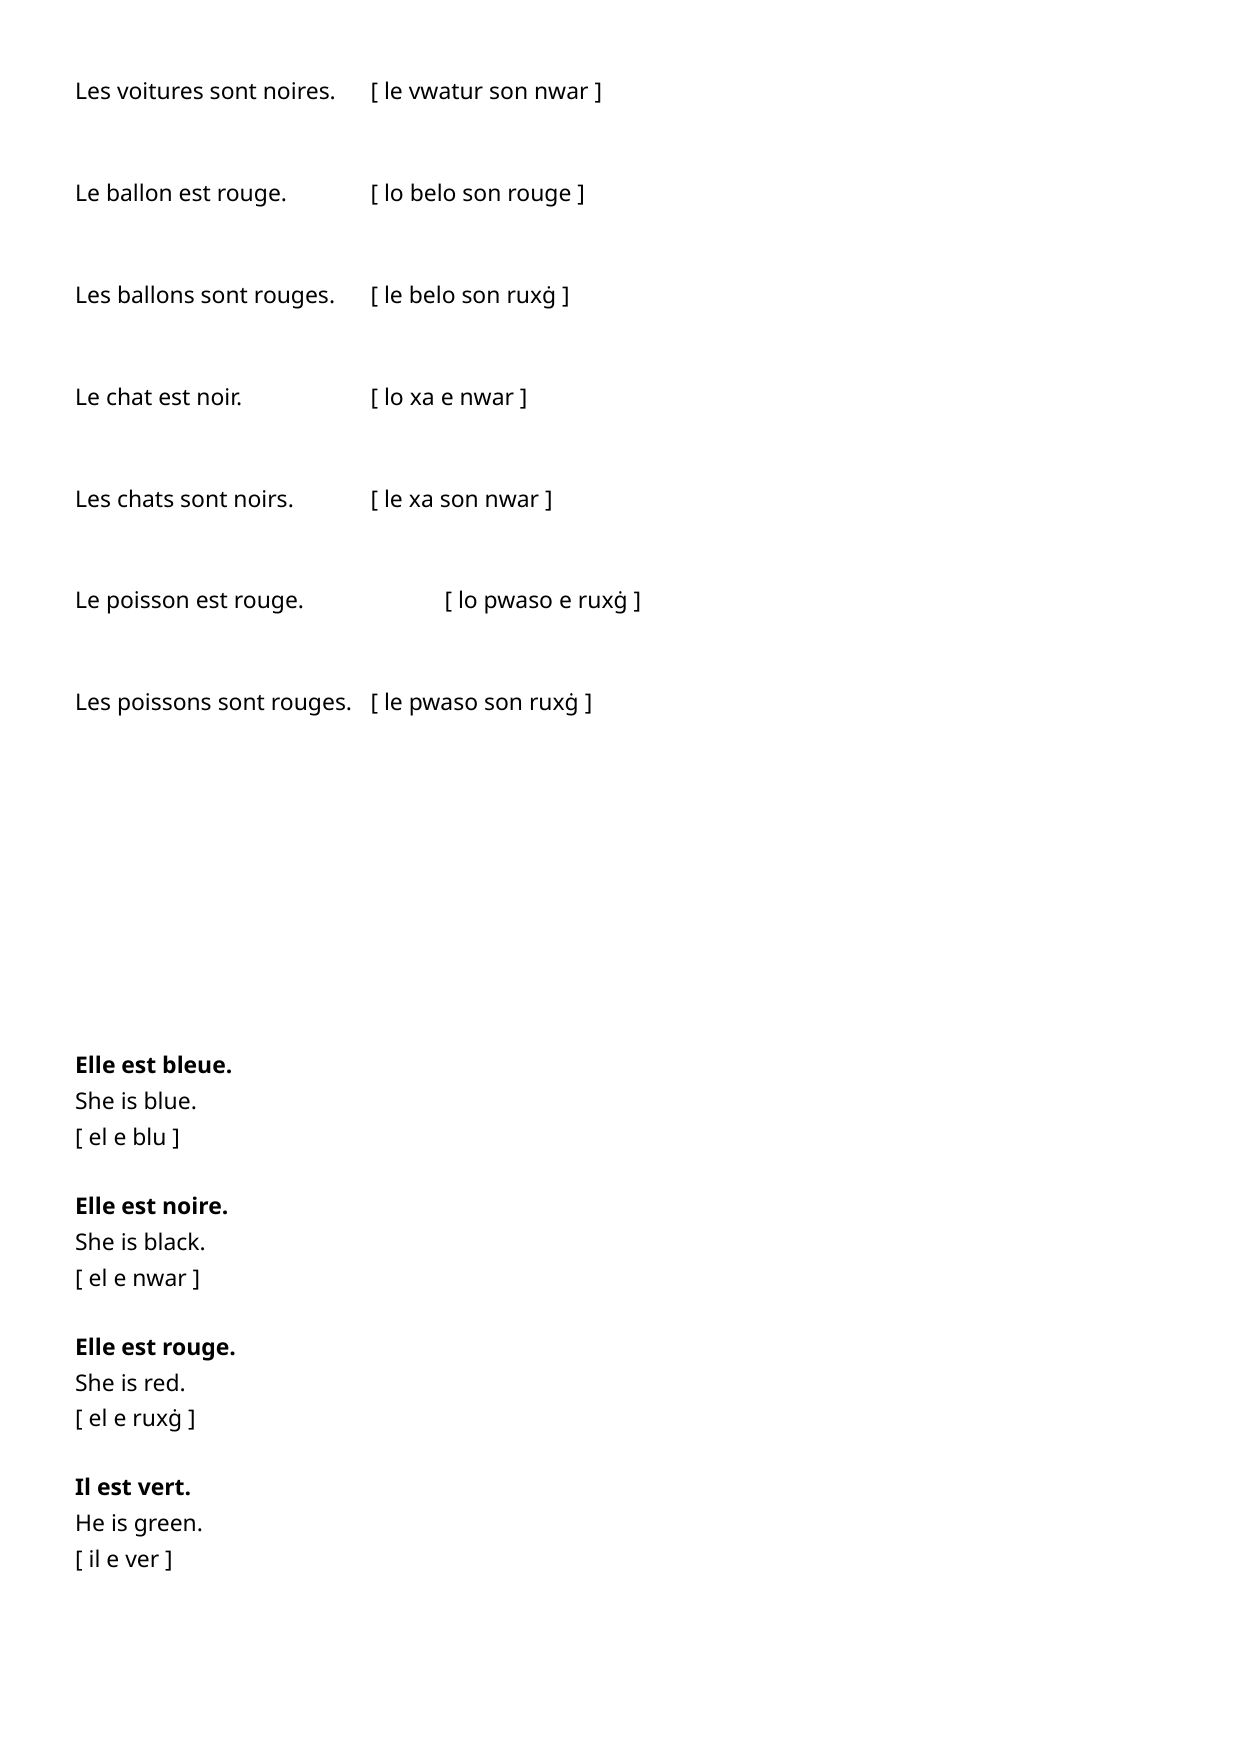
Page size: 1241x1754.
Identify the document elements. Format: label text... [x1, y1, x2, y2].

text Il est vert. He is green. [ il e ver ] [75, 1471, 1165, 1574]
text Le chat est noir. [ lo xa e nwar ] [75, 381, 1165, 412]
text Les voitures sont noires. [ le vwatur son nwar ] [75, 75, 1165, 106]
text Elle est noire. She is black. [ el e nwar ] [75, 1190, 1165, 1293]
text Le ballon est rouge. [ lo belo son rouge ] [75, 177, 1165, 208]
text Elle est bleue. She is blue. [ el e blu ] [75, 1049, 1165, 1152]
text Les ballons sont rouges. [ le belo son ruxġ ] [75, 279, 1165, 310]
text Les poissons sont rouges. [ le pwaso son ruxġ ] [75, 686, 1165, 717]
text Les chats sont noirs. [ le xa son nwar ] [75, 482, 1165, 514]
text Le poisson est rouge. [ lo pwaso e ruxġ ] [75, 584, 1165, 616]
text Elle est rouge. She is red. [ el e ruxġ ] [75, 1331, 1165, 1434]
